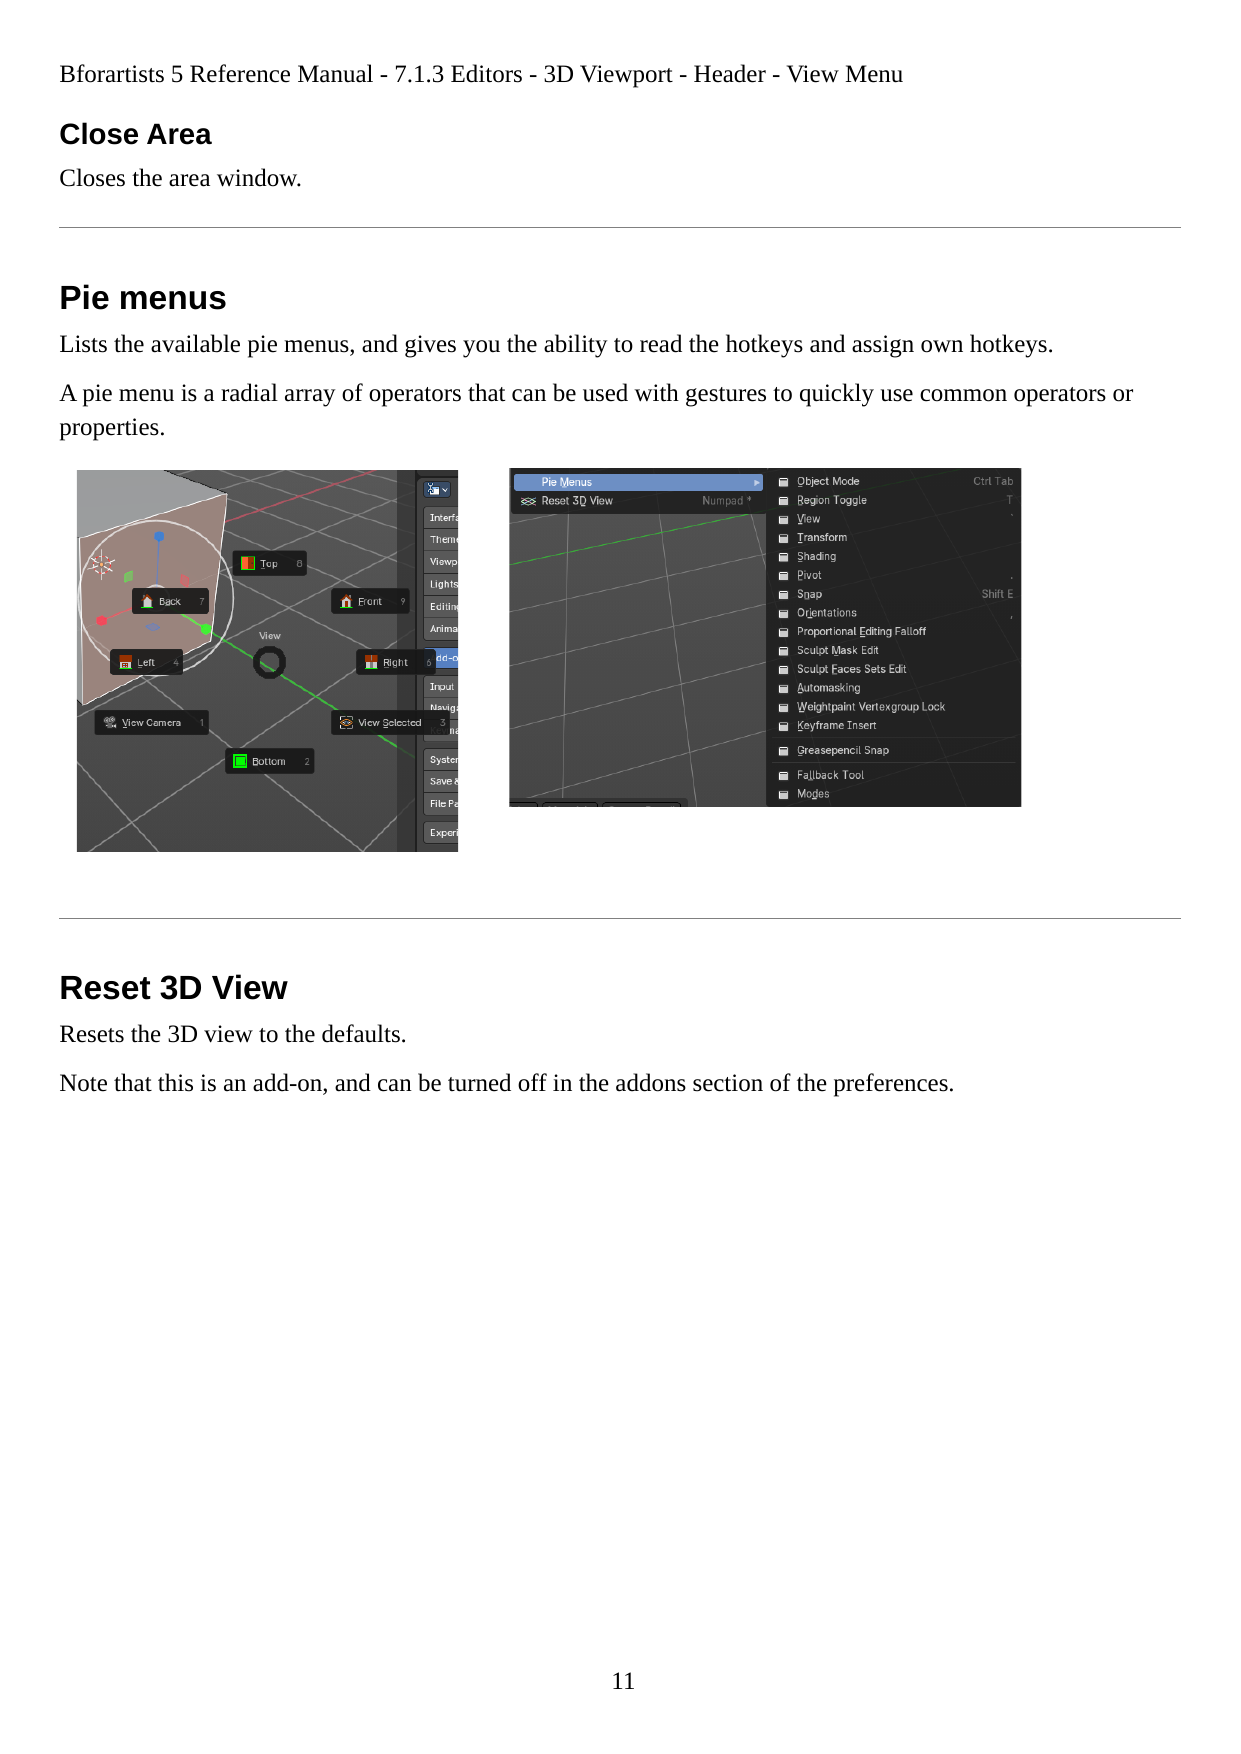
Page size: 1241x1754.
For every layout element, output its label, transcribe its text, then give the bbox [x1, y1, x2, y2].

text Closes the area window. [59, 163, 1181, 192]
text Lists the available pie menus, and gives you the ability to read the hotkeys and assign own hotkeys. [59, 329, 1181, 357]
subtitle Pie menus [59, 278, 1181, 316]
subtitle Close Area [59, 117, 1181, 151]
text Note that this is an add-on, and can be turned off in the addons section of the preferences. [59, 1068, 1181, 1097]
text A pie menu is a radial array of operators that can be used with gestures to quickly use common operators or properties. [59, 378, 1181, 441]
picture [509, 468, 1022, 807]
text Resets the 3D view to the defaults. [59, 1019, 1181, 1048]
picture [76, 470, 459, 852]
subtitle Reset 3D View [59, 968, 1181, 1007]
